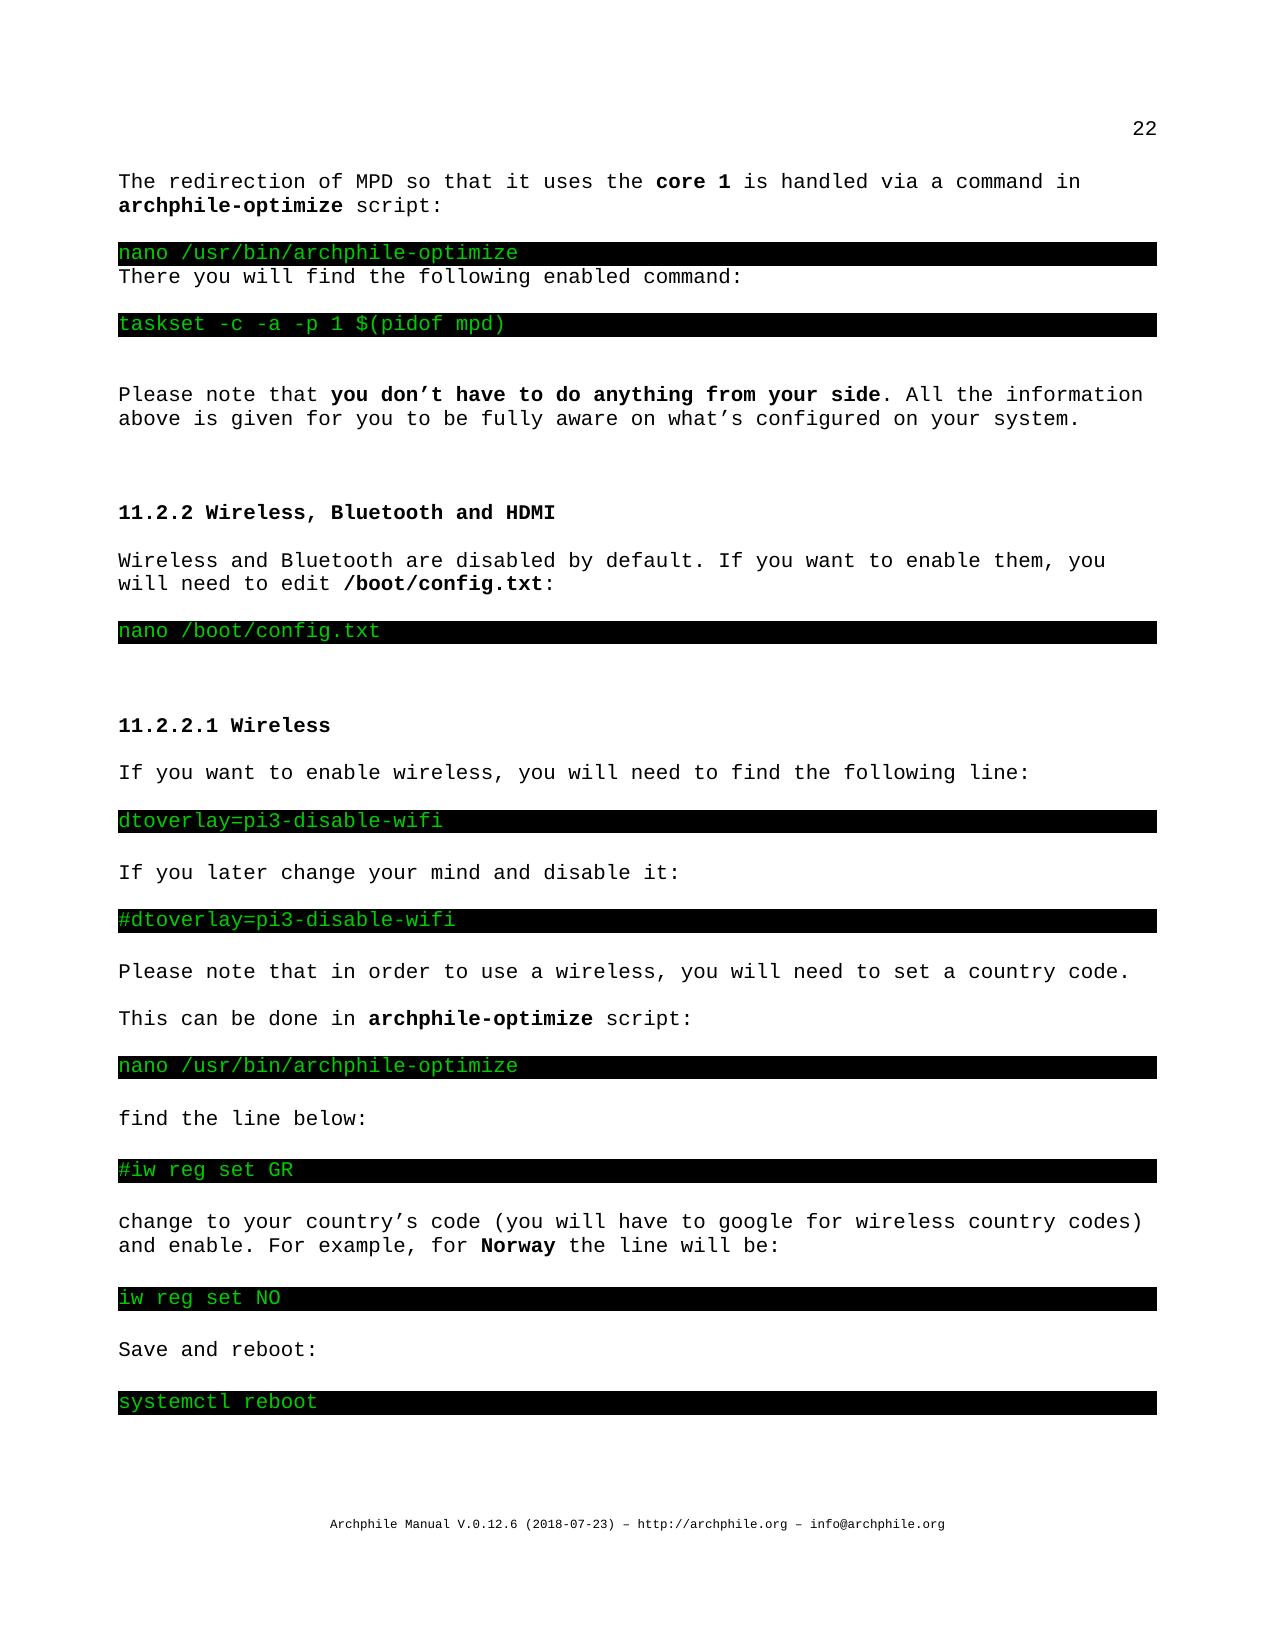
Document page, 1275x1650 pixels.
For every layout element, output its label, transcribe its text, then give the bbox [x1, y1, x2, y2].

text dtoverlay=pi3-disable-wifi [118, 810, 1157, 833]
text The redirection of MPD so that it uses the core 1 is handled via a command in archphile-optimize script: [118, 171, 1157, 218]
text 11.2.2.1 Wireless [118, 715, 1157, 739]
text find the line below: [118, 1107, 1157, 1131]
text Please note that you don’t have to do anything from your side. All the information above is given for you to be fully aware on what’s configured on your system. [118, 384, 1157, 431]
text This can be done in archphile-optimize script: [118, 1008, 1157, 1032]
text Wireless and Bluetooth are disabled by default. If you want to enable them, you will need to edit /boot/config.txt: [118, 549, 1157, 597]
text Please note that in order to use a wireless, you will need to set a country code. [118, 961, 1157, 984]
text taskset -c -a -p 1 $(pidof mpd) [118, 313, 1157, 337]
text nano /usr/bin/archphile-optimize [118, 242, 1157, 266]
text Save and reboot: [118, 1339, 1157, 1363]
text nano /usr/bin/archphile-optimize [118, 1056, 1157, 1079]
text systemctl reboot [118, 1391, 1157, 1415]
text There you will find the following enabled command: [118, 266, 1157, 289]
text 11.2.2 Wireless, Bluetooth and HDMI [118, 502, 1157, 526]
text If you want to enable wireless, you will need to find the following line: [118, 762, 1157, 786]
text iw reg set NO [118, 1287, 1157, 1311]
text nano /boot/config.txt [118, 621, 1157, 644]
text #iw reg set GR [118, 1159, 1157, 1183]
text #dtoverlay=pi3-disable-wifi [118, 909, 1157, 933]
text change to your country’s code (you will have to google for wireless country codes) and enable. For example, for Norway the line will be: [118, 1211, 1157, 1259]
text If you later change your mind and disable it: [118, 862, 1157, 885]
